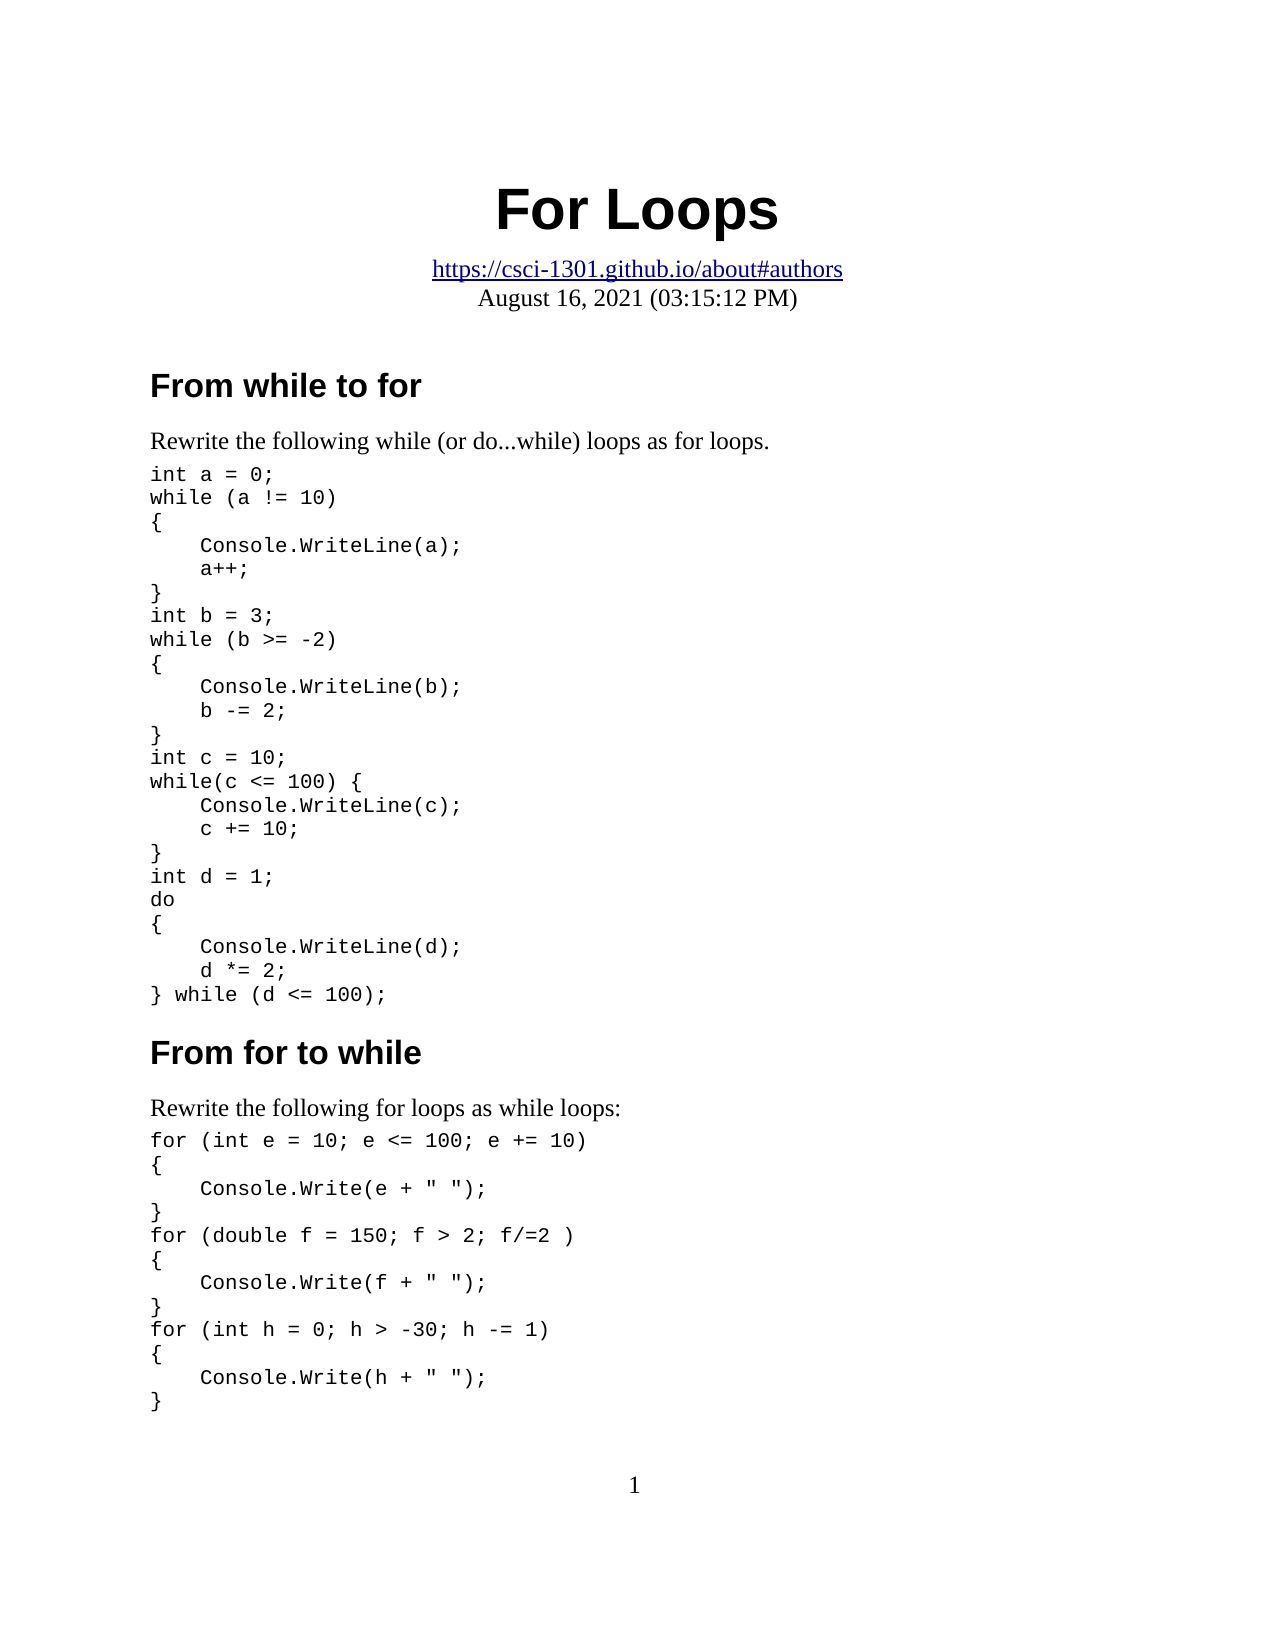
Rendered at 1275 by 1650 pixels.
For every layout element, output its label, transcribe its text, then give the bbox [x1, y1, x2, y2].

subtitle From while to for [150, 366, 1125, 404]
text Console.Write(f + " "); [150, 1272, 1125, 1296]
text int c = 10; [150, 747, 1125, 771]
text while (a != 10) [150, 487, 1125, 511]
text https://csci-1301.github.io/about#authors [150, 254, 1125, 283]
text d *= 2; [150, 960, 1125, 984]
text for (int e = 10; e <= 100; e += 10) [150, 1130, 1125, 1154]
text } [150, 1296, 1125, 1319]
text August 16, 2021 (03:15:12 PM) [150, 283, 1125, 312]
text for (int h = 0; h > -30; h -= 1) [150, 1319, 1125, 1343]
text } [150, 1390, 1125, 1414]
text b -= 2; [150, 700, 1125, 724]
title For Loops [150, 175, 1125, 242]
text { [150, 511, 1125, 534]
text do [150, 889, 1125, 913]
text int b = 3; [150, 606, 1125, 629]
text Console.WriteLine(d); [150, 937, 1125, 960]
text { [150, 913, 1125, 937]
text for (double f = 150; f > 2; f/=2 ) [150, 1225, 1125, 1248]
text a++; [150, 558, 1125, 582]
text } [150, 1201, 1125, 1225]
text Rewrite the following for loops as while loops: [150, 1093, 1125, 1121]
text Rewrite the following while (or do...while) loops as for loops. [150, 426, 1125, 455]
text while (b >= -2) [150, 629, 1125, 653]
text } while (d <= 100); [150, 984, 1125, 1007]
text while(c <= 100) { [150, 771, 1125, 795]
text Console.WriteLine(a); [150, 534, 1125, 558]
text { [150, 1343, 1125, 1367]
text int d = 1; [150, 866, 1125, 889]
text } [150, 724, 1125, 747]
text } [150, 842, 1125, 866]
text { [150, 653, 1125, 676]
text Console.WriteLine(b); [150, 676, 1125, 700]
text } [150, 582, 1125, 606]
subtitle From for to while [150, 1032, 1125, 1071]
text Console.Write(h + " "); [150, 1367, 1125, 1390]
text Console.Write(e + " "); [150, 1178, 1125, 1201]
text c += 10; [150, 818, 1125, 842]
text int a = 0; [150, 464, 1125, 487]
text { [150, 1248, 1125, 1272]
text Console.WriteLine(c); [150, 795, 1125, 818]
text { [150, 1154, 1125, 1178]
